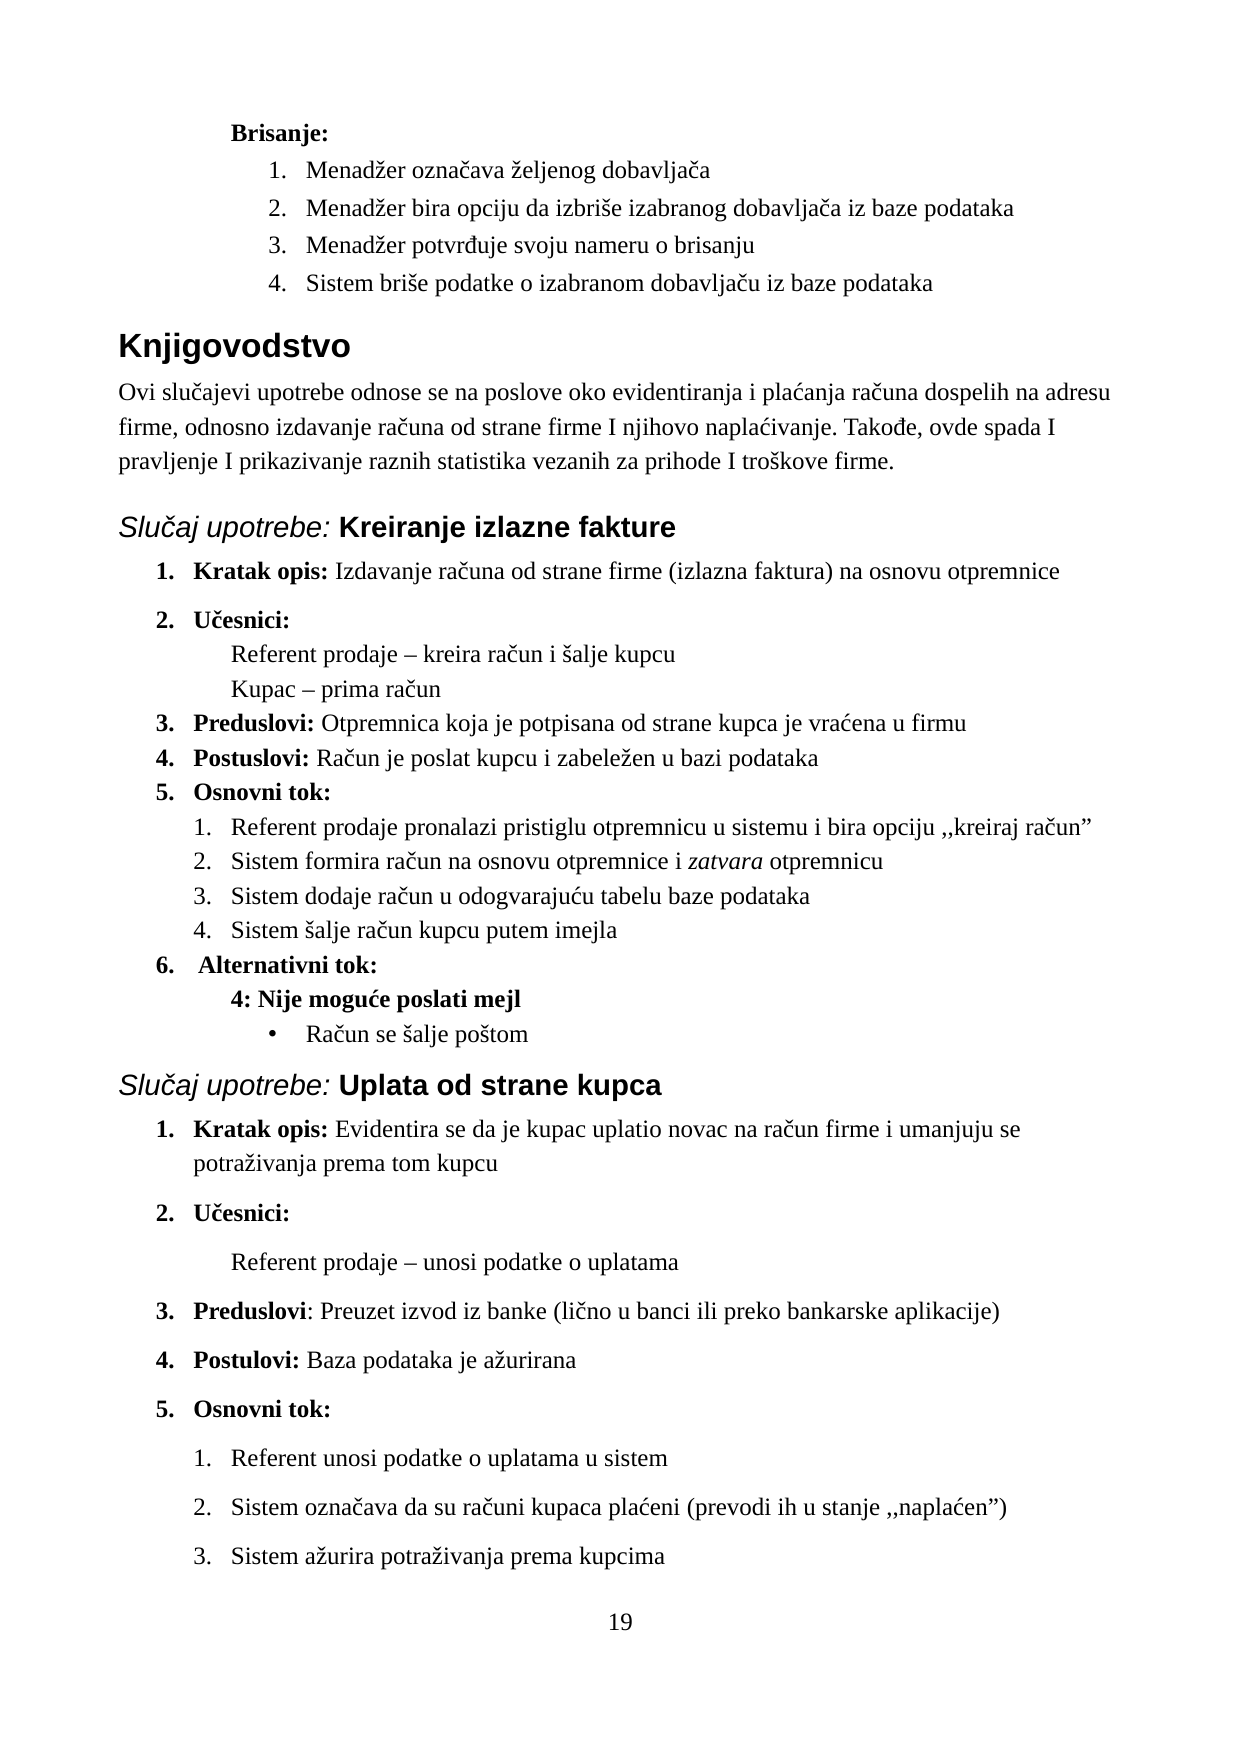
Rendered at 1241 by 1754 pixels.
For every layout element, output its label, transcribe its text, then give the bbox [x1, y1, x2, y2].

list Referent prodaje – kreira račun i šalje kupcu [231, 639, 1122, 668]
list Alternativni tok: [156, 950, 1122, 978]
list Učesnici: [156, 605, 1122, 634]
list Preduslovi: Otpremnica koja je potpisana od strane kupca je vraćena u firmu [156, 708, 1122, 737]
list Kupac – prima račun [231, 674, 1122, 703]
list Sistem označava da su računi kupaca plaćeni (prevodi ih u stanje ,,naplaćen”) [193, 1492, 1122, 1521]
subtitle Slučaj upotrebe: Uplata od strane kupca [118, 1068, 1122, 1102]
list Kratak opis: Izdavanje računa od strane firme (izlazna faktura) na osnovu otpremnice [156, 556, 1122, 585]
list Preduslovi: Preuzet izvod iz banke (lično u banci ili preko bankarske aplikacije) [156, 1296, 1122, 1324]
subtitle Knjigovodstvo [118, 326, 1122, 364]
list Sistem ažurira potraživanja prema kupcima [193, 1541, 1122, 1570]
list Postulovi: Baza podataka je ažurirana [156, 1345, 1122, 1373]
list Menadžer bira opciju da izbriše izabranog dobavljača iz baze podataka [268, 193, 1122, 222]
list Osnovni tok: [156, 777, 1122, 806]
list Menadžer potvrđuje svoju nameru o brisanju [268, 230, 1122, 259]
list Kratak opis: Evidentira se da je kupac uplatio novac na račun firme i umanjuju se potraživanja prema tom kupcu [156, 1114, 1122, 1177]
list Sistem dodaje račun u odogvarajuću tabelu baze podataka [193, 881, 1122, 909]
list Referent prodaje pronalazi pristiglu otpremnicu u sistemu i bira opciju ,,kreiraj račun” [193, 812, 1122, 841]
list Brisanje: [231, 118, 1122, 147]
list 4: Nije moguće poslati mejl [231, 984, 1122, 1013]
list Sistem formira račun na osnovu otpremnice i zatvara otpremnicu [193, 846, 1122, 875]
list Osnovni tok: [156, 1394, 1122, 1423]
list Menadžer označava željenog dobavljača [268, 156, 1122, 184]
list Učesnici: [156, 1198, 1122, 1226]
list Referent prodaje – unosi podatke o uplatama [231, 1247, 1122, 1275]
list Sistem briše podatke o izabranom dobavljaču iz baze podataka [268, 268, 1122, 296]
list Postuslovi: Račun je poslat kupcu i zabeležen u bazi podataka [156, 743, 1122, 772]
list Račun se šalje poštom [268, 1019, 1122, 1047]
text Ovi slučajevi upotrebe odnose se na poslove oko evidentiranja i plaćanja računa dospelih na adresu firme, odnosno izdavanje računa od strane firme I njihovo naplaćivanje. Takođe, ovde spada I pravljenje I prikazivanje raznih statistika vezanih za prihode I troškove firme. [118, 377, 1122, 475]
subtitle Slučaj upotrebe: Kreiranje izlazne fakture [118, 510, 1122, 543]
list Sistem šalje račun kupcu putem imejla [193, 915, 1122, 944]
list Referent unosi podatke o uplatama u sistem [193, 1443, 1122, 1472]
